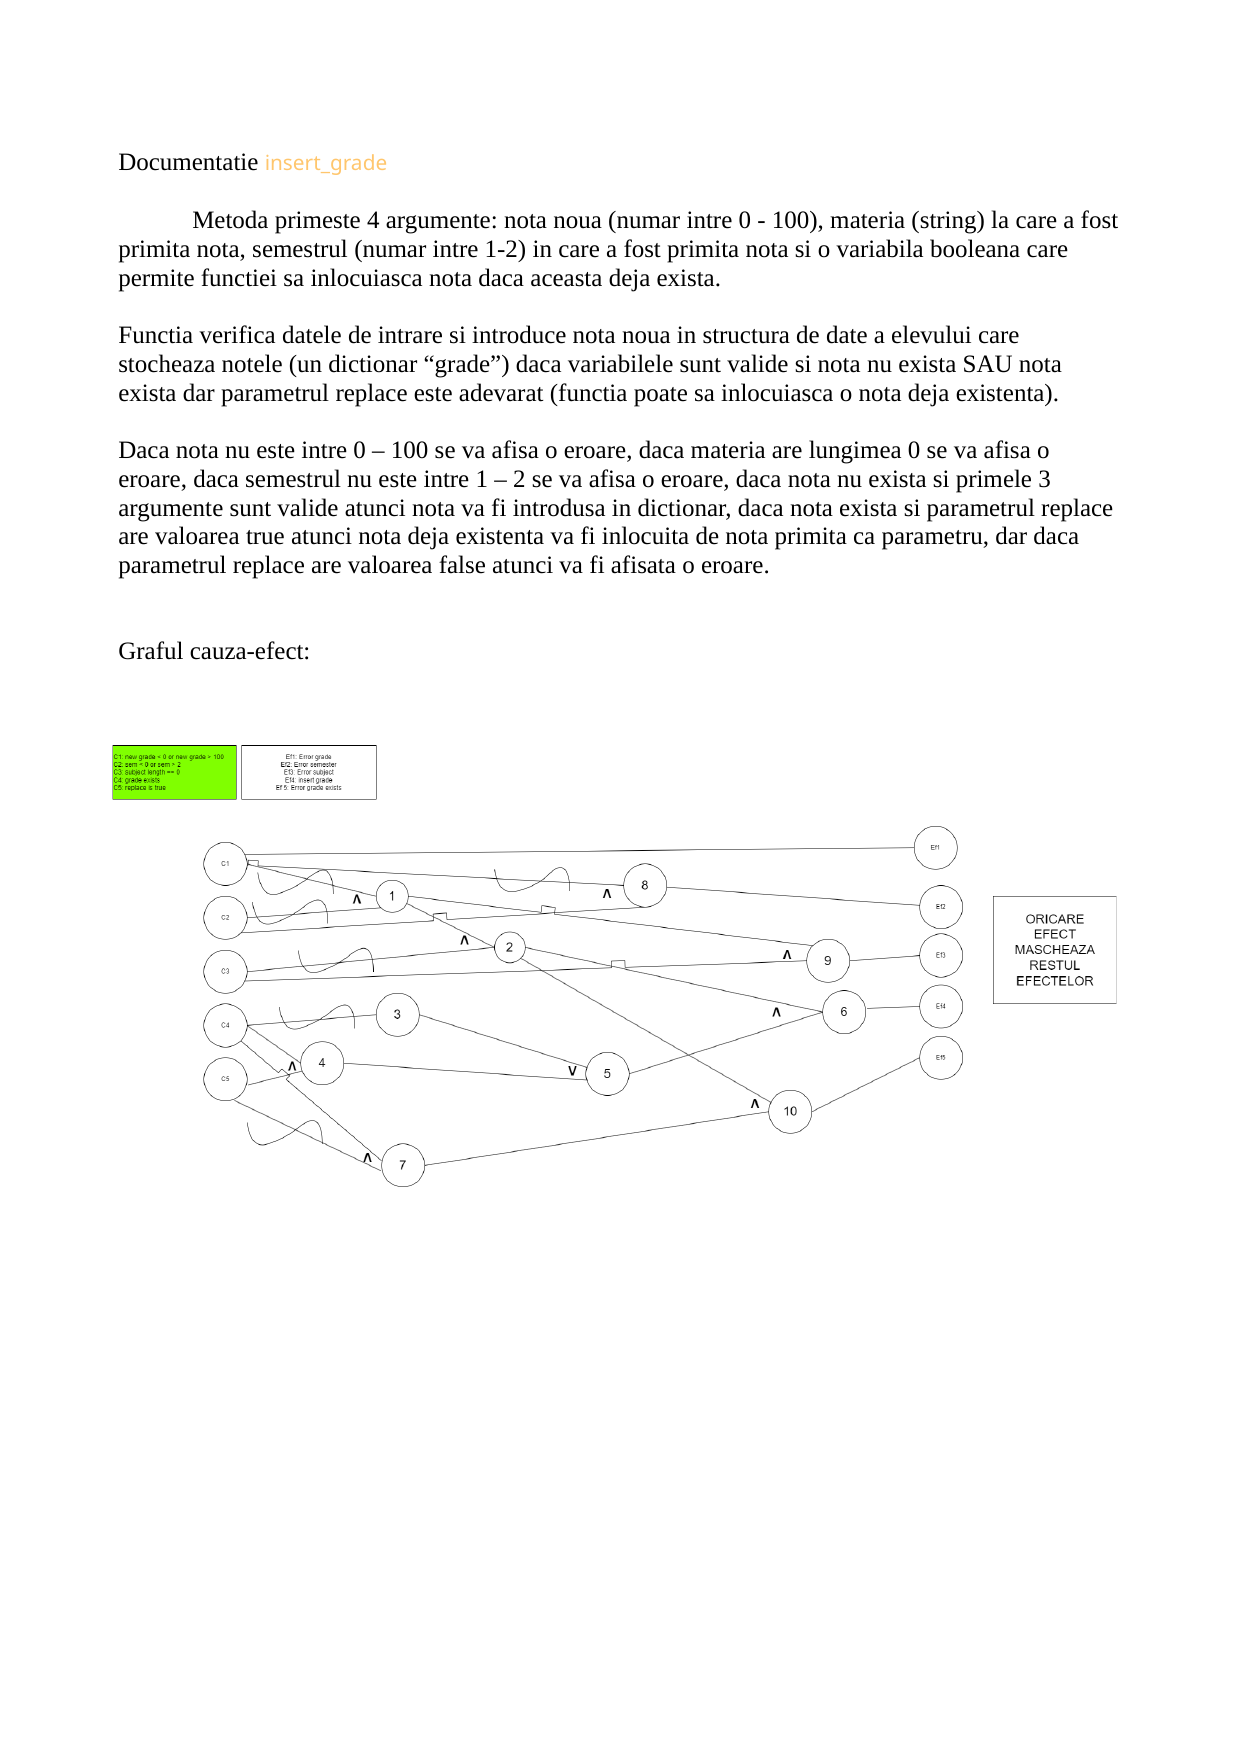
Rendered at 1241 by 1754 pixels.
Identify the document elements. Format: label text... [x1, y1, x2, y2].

text Daca nota nu este intre 0 – 100 se va afisa o eroare, daca materia are lungimea 0 se va afisa o eroare, daca semestrul nu este intre 1 – 2 se va afisa o eroare, daca nota nu exista si primele 3 argumente sunt valide atunci nota va fi introdusa in dictionar, daca nota exista si parametrul replace are valoarea true atunci nota deja existenta va fi inlocuita de nota primita ca parametru, dar daca parametrul replace are valoarea false atunci va fi afisata o eroare. Graful cauza-efect: [118, 435, 1122, 723]
text Functia verifica datele de intrare si introduce nota noua in structura de date a elevului care stocheaza notele (un dictionar “grade”) daca variabilele sunt valide si nota nu exista SAU nota exista dar parametrul replace este adevarat (functia poate sa inlocuiasca o nota deja existenta). [118, 320, 1122, 406]
picture [112, 745, 1117, 1187]
text Metoda primeste 4 argumente: nota noua (numar intre 0 - 100), materia (string) la care a fost primita nota, semestrul (numar intre 1-2) in care a fost primita nota si o variabila booleana care permite functiei sa inlocuiasca nota daca aceasta deja exista. [118, 176, 1122, 291]
text Documentatie insert_grade [118, 118, 1122, 176]
text [118, 1273, 1122, 1618]
